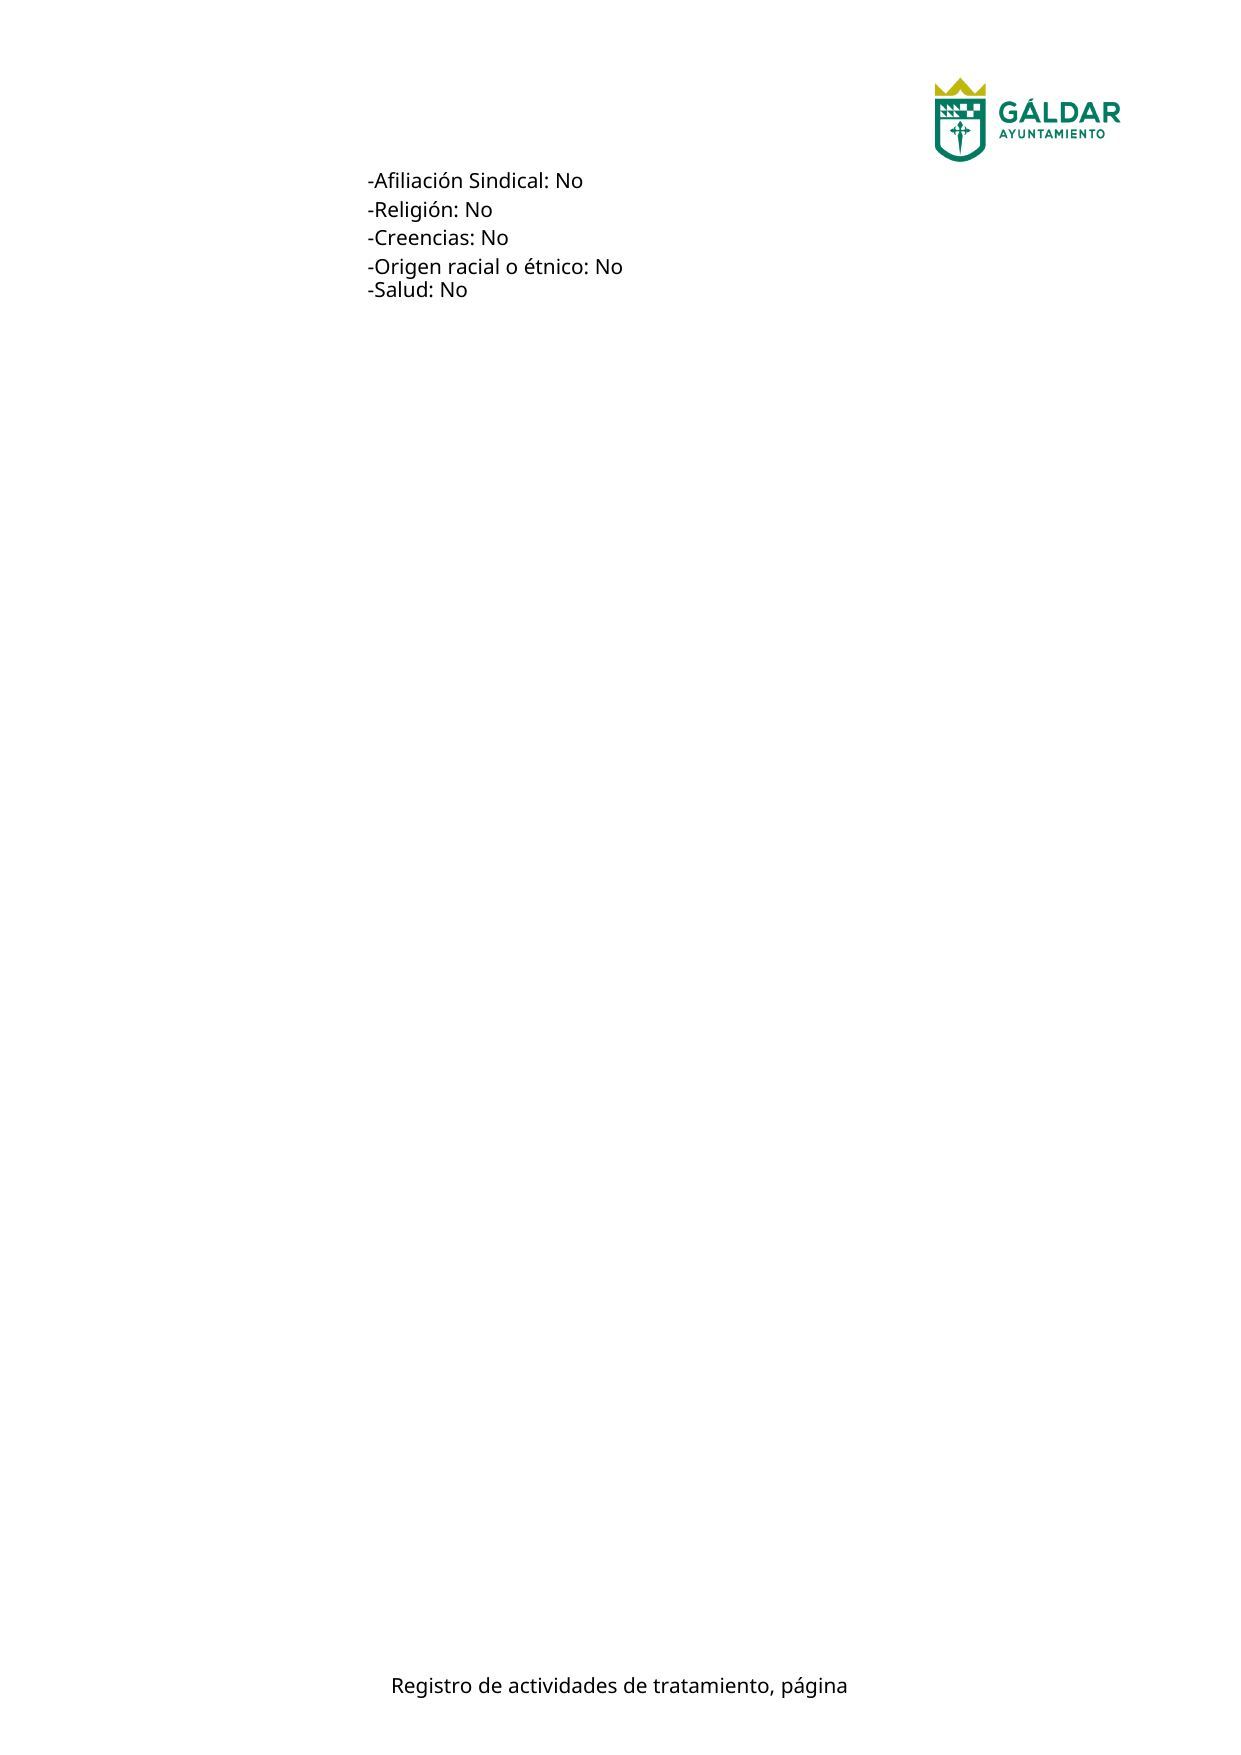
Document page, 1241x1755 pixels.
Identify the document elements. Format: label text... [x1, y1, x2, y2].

table_cell -Afiliación Sindical: No -Religión: No -Creencias: No -Origen racial o étnico: No -Salud: No [343, 167, 1123, 302]
table_cell [119, 167, 343, 302]
